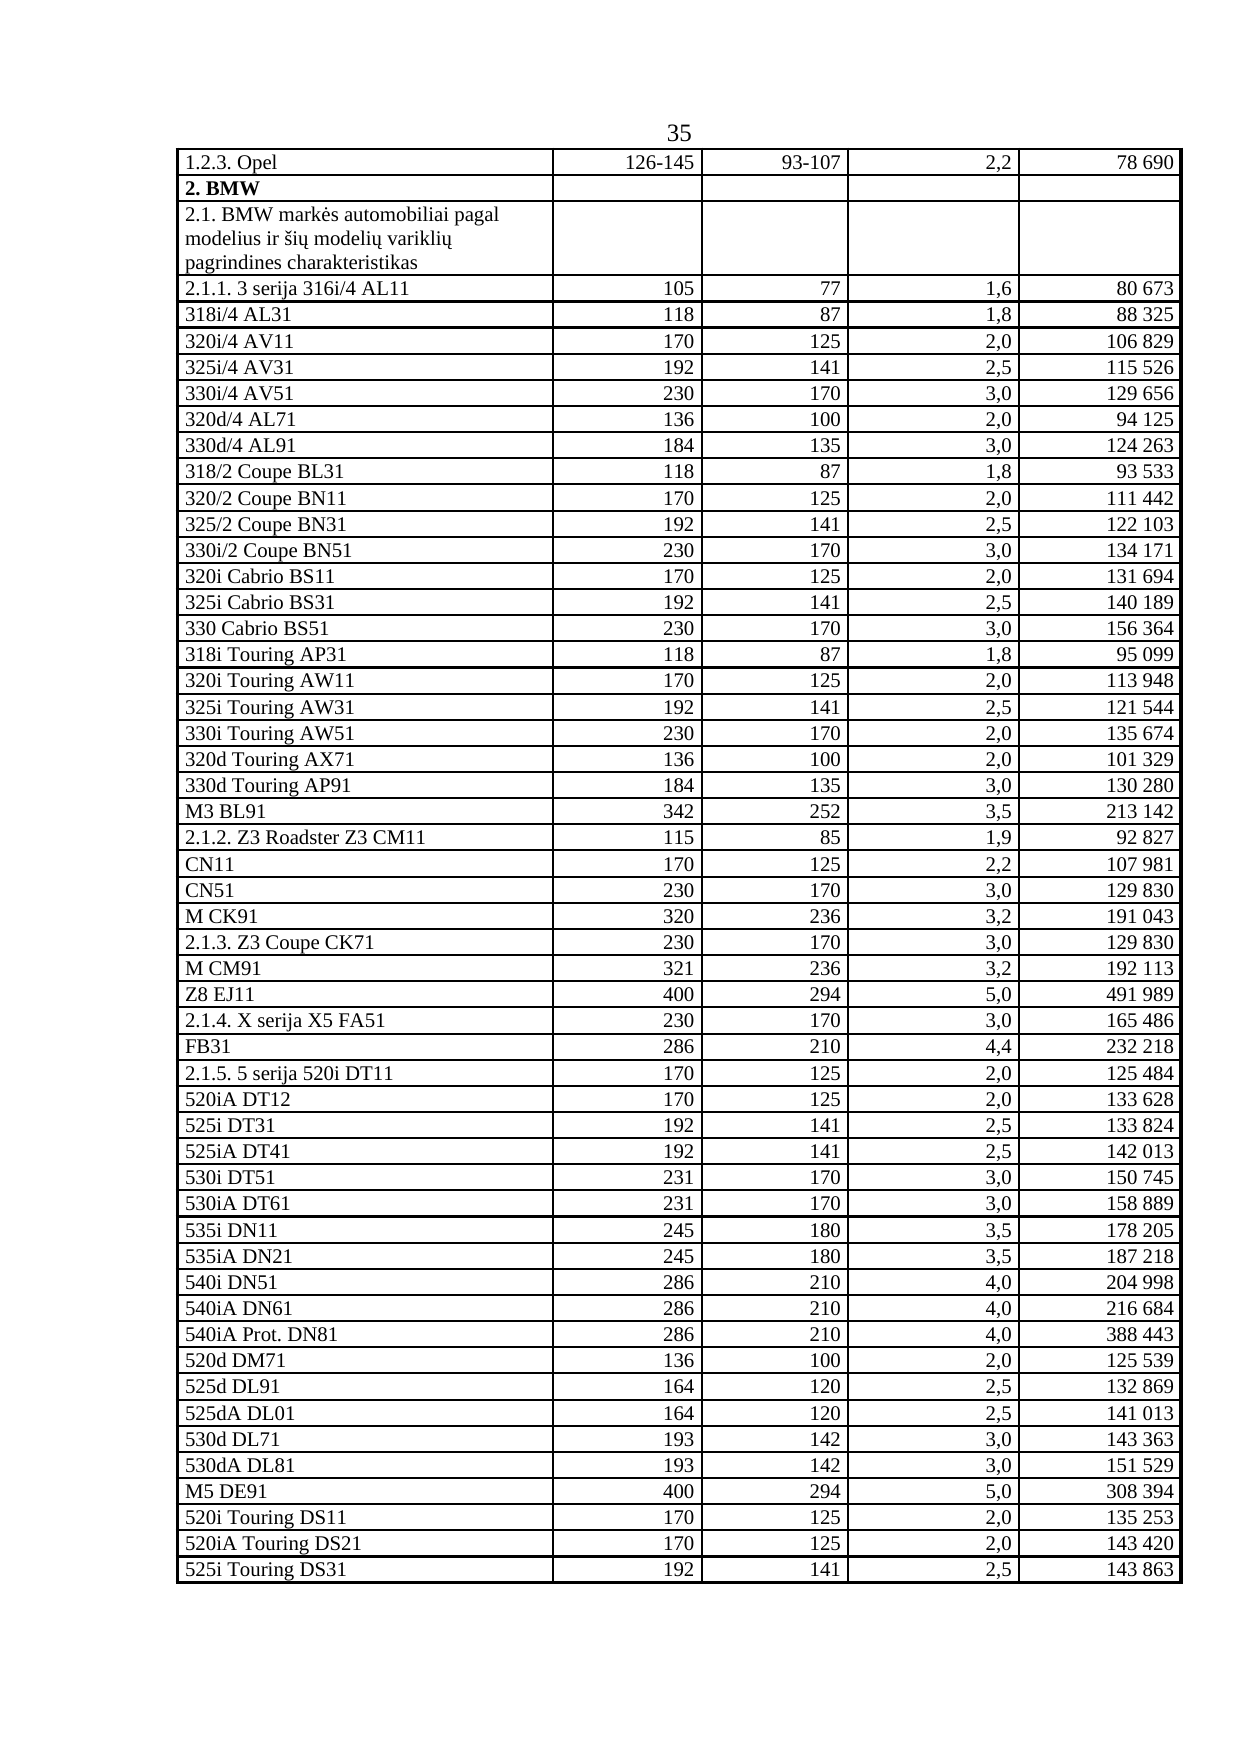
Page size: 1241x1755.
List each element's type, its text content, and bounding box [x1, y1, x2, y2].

table_cell 2,0 [849, 564, 1018, 588]
table_cell 142 [703, 1453, 847, 1477]
table_cell 170 [703, 878, 847, 902]
table_cell 2,0 [849, 721, 1018, 745]
table_cell 236 [703, 956, 847, 980]
table_cell 318i/4 AL31 [179, 303, 552, 326]
table_cell 2.1. BMW markės automobiliai pagal modelius ir šių modelių variklių pagrindines charakteristikas [179, 202, 552, 274]
table_cell 325i Cabrio BS31 [179, 590, 552, 614]
table_cell 2,0 [849, 1087, 1018, 1111]
table_cell 2,5 [849, 1139, 1018, 1163]
table_cell 192 [554, 1558, 701, 1581]
table_cell 164 [554, 1374, 701, 1398]
table_cell 2,5 [849, 1374, 1018, 1398]
table_cell 170 [554, 1061, 701, 1085]
table_cell 230 [554, 1008, 701, 1032]
table_cell 2,0 [849, 1061, 1018, 1085]
table_cell 125 [703, 485, 847, 509]
table_cell 5,0 [849, 982, 1018, 1006]
table_cell [703, 176, 847, 200]
table_cell 129 830 [1020, 930, 1179, 954]
table_cell 320d Touring AX71 [179, 747, 552, 771]
table_cell [554, 202, 701, 274]
table_cell 388 443 [1020, 1322, 1179, 1346]
table_cell 105 [554, 276, 701, 300]
table_cell 77 [703, 276, 847, 300]
table_cell 187 218 [1020, 1244, 1179, 1268]
table_cell 101 329 [1020, 747, 1179, 771]
table_cell 170 [554, 1505, 701, 1529]
table_cell 141 [703, 590, 847, 614]
table_cell 170 [703, 1008, 847, 1032]
table_cell [1020, 202, 1179, 274]
table_cell 130 280 [1020, 773, 1179, 797]
table_cell 150 745 [1020, 1165, 1179, 1189]
table_cell 286 [554, 1270, 701, 1294]
table_cell 192 [554, 512, 701, 536]
table_cell 2.1.1. 3 serija 316i/4 AL11 [179, 276, 552, 300]
table_cell 95 099 [1020, 642, 1179, 666]
table_cell 320i Touring AW11 [179, 669, 552, 692]
table_cell 170 [703, 1165, 847, 1189]
table_cell 192 [554, 1139, 701, 1163]
table_cell 141 [703, 1113, 847, 1137]
table_cell 2. BMW [179, 176, 552, 200]
table_cell 540iA DN61 [179, 1296, 552, 1320]
table_cell 129 656 [1020, 381, 1179, 405]
table_cell 535i DN11 [179, 1218, 552, 1242]
table_cell 129 830 [1020, 878, 1179, 902]
table_cell 330d/4 AL91 [179, 433, 552, 457]
table_cell 1,8 [849, 642, 1018, 666]
table_cell 193 [554, 1427, 701, 1451]
table_cell 121 544 [1020, 695, 1179, 719]
table_cell 245 [554, 1244, 701, 1268]
table_cell 93-107 [703, 150, 847, 174]
table_cell 125 [703, 669, 847, 692]
table_cell 191 043 [1020, 904, 1179, 928]
table_cell 118 [554, 303, 701, 326]
table_cell 3,2 [849, 904, 1018, 928]
table_cell 2,0 [849, 669, 1018, 692]
table_cell 180 [703, 1218, 847, 1242]
table_cell 3,0 [849, 773, 1018, 797]
table_cell 320d/4 AL71 [179, 407, 552, 431]
table_cell 100 [703, 407, 847, 431]
table_cell 125 [703, 1531, 847, 1555]
table_cell 525iA DT41 [179, 1139, 552, 1163]
table_cell CN11 [179, 851, 552, 876]
table_cell 135 [703, 773, 847, 797]
table_cell 321 [554, 956, 701, 980]
table_cell 1,8 [849, 303, 1018, 326]
table_cell 1.2.3. Opel [179, 150, 552, 174]
table_cell 135 674 [1020, 721, 1179, 745]
table_cell 118 [554, 642, 701, 666]
table_cell 170 [554, 329, 701, 353]
table_cell 115 526 [1020, 355, 1179, 379]
table_cell 4,0 [849, 1270, 1018, 1294]
table_cell 1,6 [849, 276, 1018, 300]
table_cell 80 673 [1020, 276, 1179, 300]
table_cell 2,5 [849, 695, 1018, 719]
table_cell 87 [703, 642, 847, 666]
table_cell 2,5 [849, 1113, 1018, 1137]
table_cell 100 [703, 747, 847, 771]
table_cell 3,2 [849, 956, 1018, 980]
table_cell 192 [554, 1113, 701, 1137]
table_cell 1,9 [849, 825, 1018, 849]
table_cell 135 253 [1020, 1505, 1179, 1529]
table_cell 2,5 [849, 590, 1018, 614]
table_cell 3,0 [849, 1427, 1018, 1451]
table_cell 134 171 [1020, 538, 1179, 562]
table_cell 141 [703, 695, 847, 719]
table_cell 4,0 [849, 1296, 1018, 1320]
table_cell 1,8 [849, 459, 1018, 483]
table_cell 252 [703, 799, 847, 823]
table_cell 325i/4 AV31 [179, 355, 552, 379]
table_cell 3,0 [849, 1453, 1018, 1477]
table_cell 2,2 [849, 150, 1018, 174]
table_cell FB31 [179, 1035, 552, 1058]
table_cell 530dA DL81 [179, 1453, 552, 1477]
table_cell 184 [554, 433, 701, 457]
table_cell 106 829 [1020, 329, 1179, 353]
table_cell 170 [703, 1191, 847, 1215]
table_cell 126-145 [554, 150, 701, 174]
table_cell 133 824 [1020, 1113, 1179, 1137]
table_cell 143 863 [1020, 1558, 1179, 1581]
table_cell 142 [703, 1427, 847, 1451]
table_cell 3,0 [849, 616, 1018, 640]
table_cell 170 [703, 721, 847, 745]
table_cell 5,0 [849, 1479, 1018, 1503]
table_cell 143 420 [1020, 1531, 1179, 1555]
table_cell 4,4 [849, 1035, 1018, 1058]
table_cell 111 442 [1020, 485, 1179, 509]
table_cell 92 827 [1020, 825, 1179, 849]
table_cell 2,5 [849, 1401, 1018, 1424]
table_cell 318/2 Coupe BL31 [179, 459, 552, 483]
table_cell 3,0 [849, 433, 1018, 457]
table_cell 192 [554, 590, 701, 614]
table_cell 125 [703, 329, 847, 353]
table_cell 125 [703, 1087, 847, 1111]
table_cell 125 [703, 564, 847, 588]
table_cell [849, 176, 1018, 200]
table_cell 3,5 [849, 799, 1018, 823]
table_cell 87 [703, 459, 847, 483]
table_cell CN51 [179, 878, 552, 902]
table_cell 170 [554, 564, 701, 588]
table_cell 180 [703, 1244, 847, 1268]
table_cell 210 [703, 1296, 847, 1320]
table_cell 178 205 [1020, 1218, 1179, 1242]
table_cell 3,0 [849, 1165, 1018, 1189]
table_cell 520i Touring DS11 [179, 1505, 552, 1529]
table_cell 122 103 [1020, 512, 1179, 536]
table_cell 143 363 [1020, 1427, 1179, 1451]
table_cell 184 [554, 773, 701, 797]
table_cell 2,5 [849, 355, 1018, 379]
table_cell 78 690 [1020, 150, 1179, 174]
table_cell 400 [554, 982, 701, 1006]
table_cell 294 [703, 1479, 847, 1503]
table_cell 530i DT51 [179, 1165, 552, 1189]
table_cell 164 [554, 1401, 701, 1424]
table_cell 330 Cabrio BS51 [179, 616, 552, 640]
table_cell 540i DN51 [179, 1270, 552, 1294]
table_cell [703, 202, 847, 274]
table_cell 318i Touring AP31 [179, 642, 552, 666]
table_cell M3 BL91 [179, 799, 552, 823]
table_cell 140 189 [1020, 590, 1179, 614]
table_cell [554, 176, 701, 200]
table_cell 330i/4 AV51 [179, 381, 552, 405]
table_cell 135 [703, 433, 847, 457]
table_cell 342 [554, 799, 701, 823]
table_cell 170 [554, 485, 701, 509]
table_cell 132 869 [1020, 1374, 1179, 1398]
table_cell 320/2 Coupe BN11 [179, 485, 552, 509]
table_cell 2,0 [849, 407, 1018, 431]
table_cell 133 628 [1020, 1087, 1179, 1111]
table_cell 491 989 [1020, 982, 1179, 1006]
table_cell 165 486 [1020, 1008, 1179, 1032]
table_cell 330i Touring AW51 [179, 721, 552, 745]
table_cell 520iA DT12 [179, 1087, 552, 1111]
table_cell 192 [554, 355, 701, 379]
table_cell 230 [554, 878, 701, 902]
table_cell 125 [703, 1061, 847, 1085]
table_cell 204 998 [1020, 1270, 1179, 1294]
table_cell 330i/2 Coupe BN51 [179, 538, 552, 562]
table_cell 525dA DL01 [179, 1401, 552, 1424]
table_cell 2.1.2. Z3 Roadster Z3 CM11 [179, 825, 552, 849]
table_cell 2,0 [849, 1348, 1018, 1372]
table_cell 115 [554, 825, 701, 849]
table_cell 120 [703, 1401, 847, 1424]
table_cell 88 325 [1020, 303, 1179, 326]
table_cell 525i Touring DS31 [179, 1558, 552, 1581]
table_cell 320i Cabrio BS11 [179, 564, 552, 588]
table_cell 230 [554, 721, 701, 745]
table_cell 216 684 [1020, 1296, 1179, 1320]
table_cell 93 533 [1020, 459, 1179, 483]
table_cell 136 [554, 747, 701, 771]
table_cell 286 [554, 1035, 701, 1058]
table_cell 535iA DN21 [179, 1244, 552, 1268]
table_cell 118 [554, 459, 701, 483]
table_cell 286 [554, 1322, 701, 1346]
table_cell 136 [554, 407, 701, 431]
table_cell 170 [554, 851, 701, 876]
table_cell 156 364 [1020, 616, 1179, 640]
table_cell 192 113 [1020, 956, 1179, 980]
table_cell 210 [703, 1035, 847, 1058]
table_cell 141 [703, 1139, 847, 1163]
table_cell 525d DL91 [179, 1374, 552, 1398]
table_cell 107 981 [1020, 851, 1179, 876]
table_cell 245 [554, 1218, 701, 1242]
table_cell 400 [554, 1479, 701, 1503]
table_cell 3,0 [849, 381, 1018, 405]
table_cell 120 [703, 1374, 847, 1398]
table_cell 2,5 [849, 1558, 1018, 1581]
table_cell 125 [703, 851, 847, 876]
table_cell 125 484 [1020, 1061, 1179, 1085]
table_cell 2,2 [849, 851, 1018, 876]
table_cell 170 [703, 381, 847, 405]
table_cell 231 [554, 1191, 701, 1215]
table_cell 158 889 [1020, 1191, 1179, 1215]
table_cell 530d DL71 [179, 1427, 552, 1451]
table_cell 330d Touring AP91 [179, 773, 552, 797]
table_cell 210 [703, 1322, 847, 1346]
table_cell 286 [554, 1296, 701, 1320]
table_cell 85 [703, 825, 847, 849]
table_cell 230 [554, 930, 701, 954]
table_cell 320 [554, 904, 701, 928]
table_cell 125 [703, 1505, 847, 1529]
table_cell 193 [554, 1453, 701, 1477]
table_cell 141 [703, 1558, 847, 1581]
table_cell 325i Touring AW31 [179, 695, 552, 719]
table_cell 2,0 [849, 1505, 1018, 1529]
table_cell 3,0 [849, 930, 1018, 954]
table_cell 3,0 [849, 1191, 1018, 1215]
table_cell 100 [703, 1348, 847, 1372]
table_cell 2.1.3. Z3 Coupe CK71 [179, 930, 552, 954]
table_cell 94 125 [1020, 407, 1179, 431]
table_cell 3,5 [849, 1218, 1018, 1242]
table_cell 2.1.5. 5 serija 520i DT11 [179, 1061, 552, 1085]
table_cell 170 [554, 1087, 701, 1111]
table_cell M5 DE91 [179, 1479, 552, 1503]
table_cell 151 529 [1020, 1453, 1179, 1477]
table_cell 530iA DT61 [179, 1191, 552, 1215]
table_cell 142 013 [1020, 1139, 1179, 1163]
table_cell 2,0 [849, 329, 1018, 353]
table_cell 2.1.4. X serija X5 FA51 [179, 1008, 552, 1032]
table_cell [1020, 176, 1179, 200]
table_cell 525i DT31 [179, 1113, 552, 1137]
table_cell 170 [554, 1531, 701, 1555]
table_cell 87 [703, 303, 847, 326]
table_cell 213 142 [1020, 799, 1179, 823]
table_cell 210 [703, 1270, 847, 1294]
table_cell 4,0 [849, 1322, 1018, 1346]
table_cell 230 [554, 381, 701, 405]
table_cell 294 [703, 982, 847, 1006]
table_cell 2,0 [849, 485, 1018, 509]
table_cell 124 263 [1020, 433, 1179, 457]
table_cell 232 218 [1020, 1035, 1179, 1058]
table_cell Z8 EJ11 [179, 982, 552, 1006]
table_cell 325/2 Coupe BN31 [179, 512, 552, 536]
table_cell 236 [703, 904, 847, 928]
table_cell 2,0 [849, 747, 1018, 771]
table_cell 2,0 [849, 1531, 1018, 1555]
table_cell 113 948 [1020, 669, 1179, 692]
table_cell 520iA Touring DS21 [179, 1531, 552, 1555]
table_cell 125 539 [1020, 1348, 1179, 1372]
table_cell 230 [554, 616, 701, 640]
table_cell 131 694 [1020, 564, 1179, 588]
table_cell 141 [703, 355, 847, 379]
table_cell M CM91 [179, 956, 552, 980]
table_cell 170 [703, 616, 847, 640]
table_cell M CK91 [179, 904, 552, 928]
table_cell 170 [554, 669, 701, 692]
table_cell 520d DM71 [179, 1348, 552, 1372]
table_cell 3,0 [849, 538, 1018, 562]
table_cell 3,5 [849, 1244, 1018, 1268]
table_cell 136 [554, 1348, 701, 1372]
table_cell 540iA Prot. DN81 [179, 1322, 552, 1346]
table_cell 3,0 [849, 1008, 1018, 1032]
table_cell 170 [703, 538, 847, 562]
table_cell 231 [554, 1165, 701, 1189]
table_cell 141 [703, 512, 847, 536]
table_cell 141 013 [1020, 1401, 1179, 1424]
table_cell 2,5 [849, 512, 1018, 536]
table_cell [849, 202, 1018, 274]
table_cell 192 [554, 695, 701, 719]
table_cell 308 394 [1020, 1479, 1179, 1503]
table_cell 3,0 [849, 878, 1018, 902]
table_cell 230 [554, 538, 701, 562]
table_cell 320i/4 AV11 [179, 329, 552, 353]
table_cell 170 [703, 930, 847, 954]
